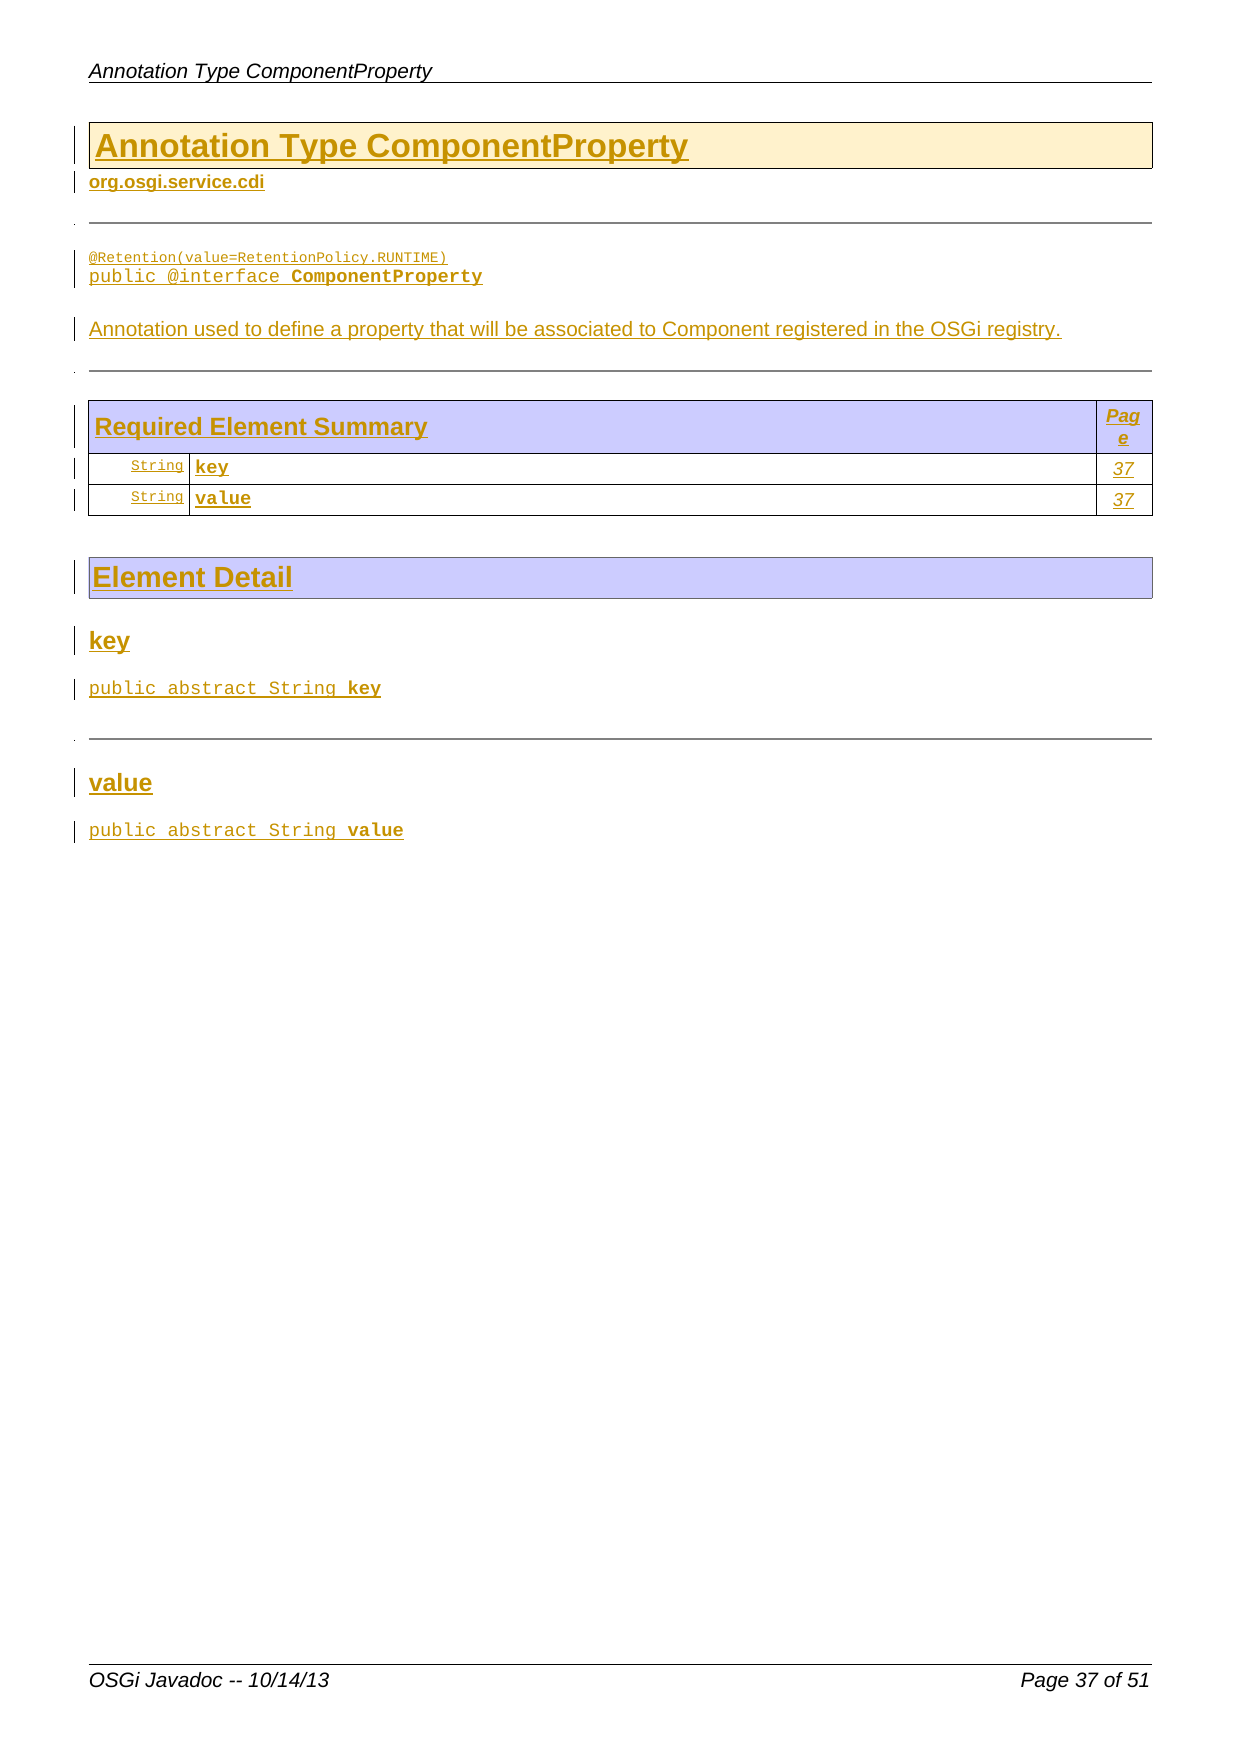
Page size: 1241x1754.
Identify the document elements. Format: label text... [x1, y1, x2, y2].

table_cell 32 [1097, 454, 1152, 484]
text Annotation used to define a property that will be associated to Component registered in the OSGi registry. [88, 317, 1152, 341]
subtitle Element Detail [90, 558, 1152, 598]
table_cell String [89, 454, 189, 484]
subtitle Annotation Type ComponentProperty [90, 123, 1152, 168]
table_header Required Element Summary [89, 401, 1096, 453]
table_cell 32 [1097, 485, 1152, 515]
text public abstract String value [88, 821, 1152, 842]
table_cell value [190, 485, 1096, 515]
subtitle key [88, 626, 1152, 655]
text @Retention(value=RetentionPolicy.RUNTIME) public @interface ComponentProperty [88, 250, 1152, 288]
table_header Page [1097, 401, 1152, 453]
text org.osgi.service.cdi [88, 171, 1152, 193]
text public abstract String key [88, 679, 1152, 700]
table_cell key [190, 454, 1096, 484]
subtitle value [88, 768, 1152, 797]
table_cell String [89, 485, 189, 515]
